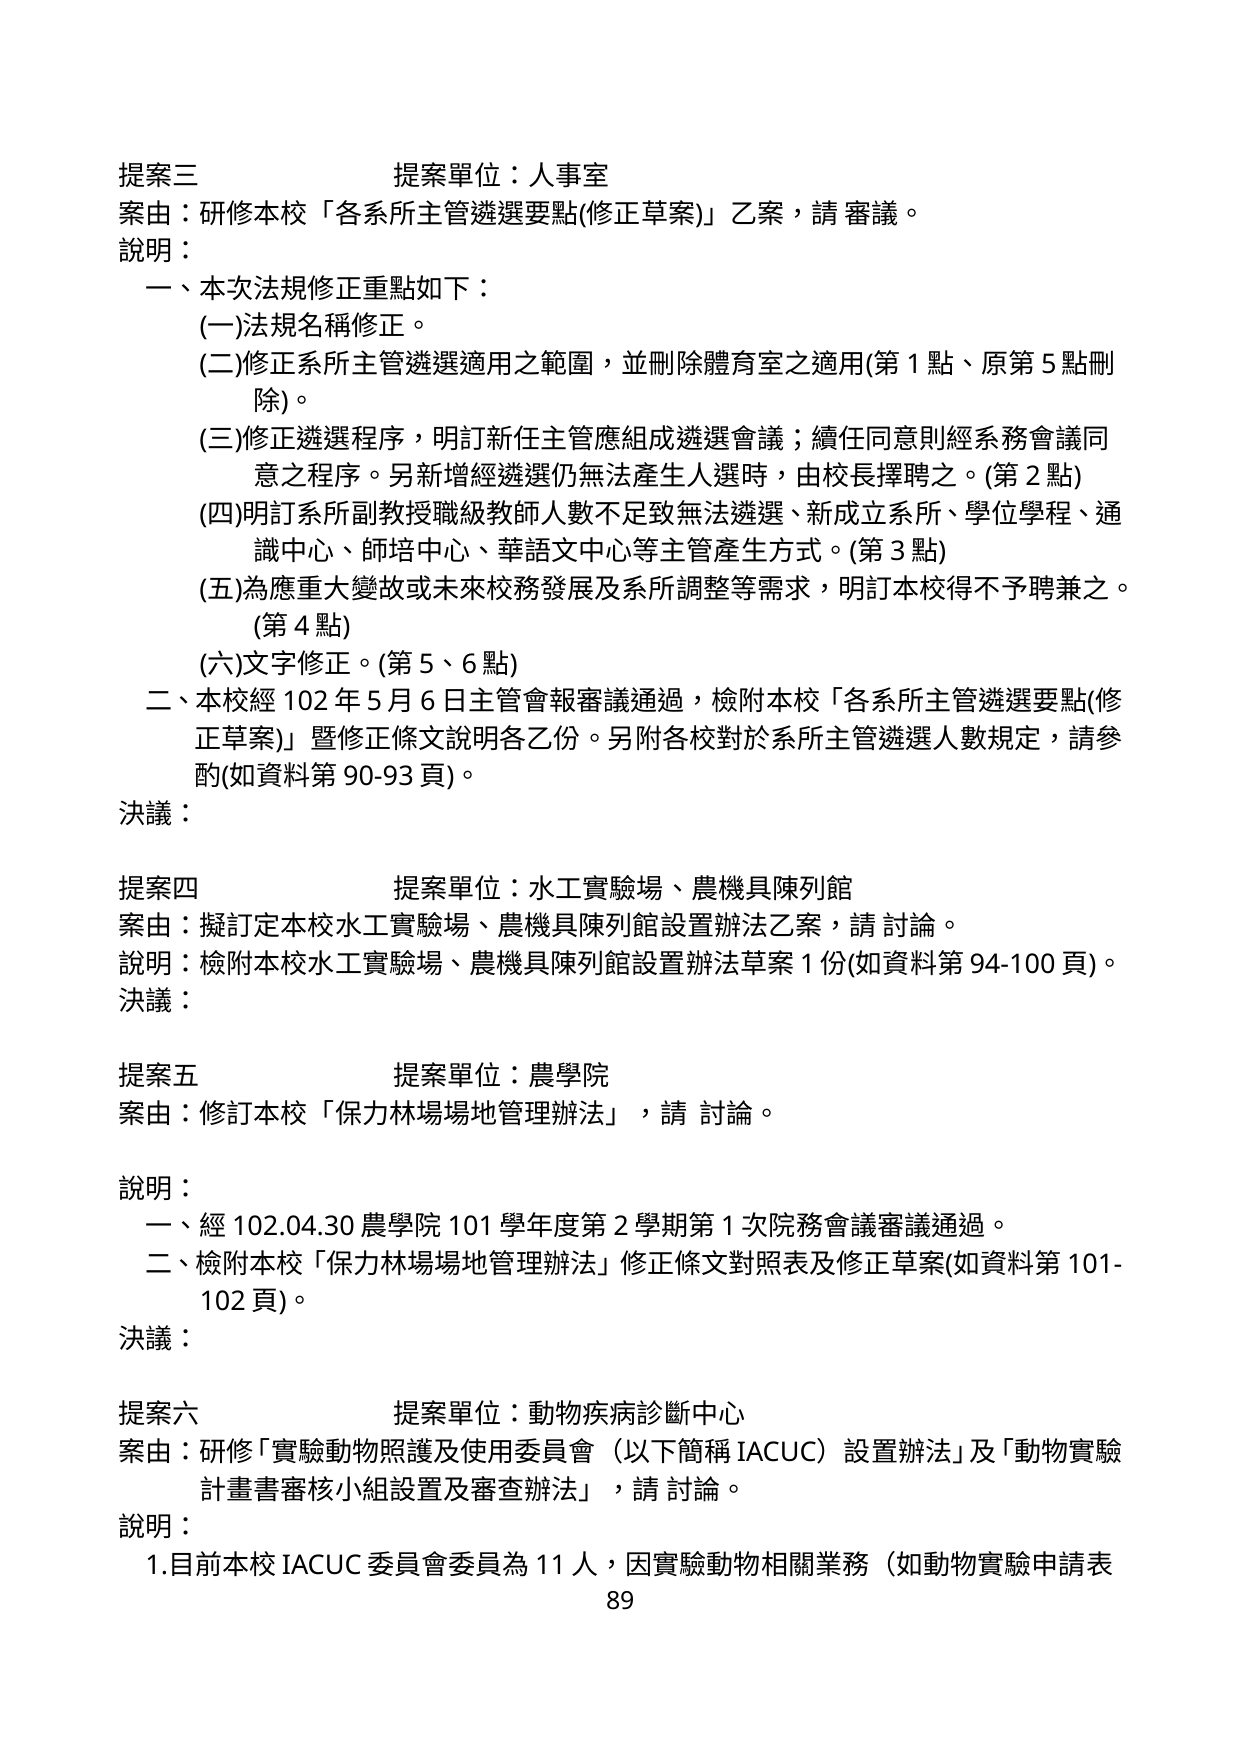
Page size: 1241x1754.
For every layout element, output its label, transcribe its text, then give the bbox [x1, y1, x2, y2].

text (四)明訂系所副教授職級教師人數不足致無法遴選、新成立系所、學位學程、通識中心、師培中心、華語文中心等主管產生方式。(第3點) [199, 493, 1122, 568]
text 一、經102.04.30農學院 101學年度第2學期第1次院務會議審議通過。 [145, 1206, 1122, 1243]
text 說明：檢附本校水工實驗場、農機具陳列館設置辦法草案1份(如資料第94-100頁)。 [118, 943, 1122, 981]
text 決議： [118, 793, 1122, 831]
text 案由：研修本校「各系所主管遴選要點(修正草案)」乙案，請 審議。 [118, 193, 1122, 231]
text 1.目前本校IACUC委員會委員為11人，因實驗動物相關業務（如動物實驗申請表 [145, 1544, 1122, 1582]
text (一)法規名稱修正。 [118, 306, 1122, 343]
text 提案三 提案單位：人事室 [118, 156, 1122, 193]
text 二、檢附本校「保力林場場地管理辦法」修正條文對照表及修正草案(如資料第101-102頁)。 [145, 1243, 1122, 1318]
text 提案四 提案單位：水工實驗場、農機具陳列館 [118, 868, 1122, 906]
text 決議： [118, 981, 1122, 1018]
text 說明： [118, 231, 1122, 268]
text 案由：擬訂定本校水工實驗場、農機具陳列館設置辦法乙案，請 討論。 [118, 906, 1122, 943]
text (六)文字修正。(第5、6點) [118, 643, 1122, 681]
text 一、本次法規修正重點如下： [118, 268, 1122, 306]
text 二、本校經102年5月6日主管會報審議通過，檢附本校「各系所主管遴選要點(修正草案)」暨修正條文說明各乙份。另附各校對於系所主管遴選人數規定，請參酌(如資料第90-93頁)。 [145, 681, 1122, 793]
text 提案五 提案單位：農學院 [118, 1056, 1122, 1093]
text 決議： [118, 1318, 1122, 1356]
text (二)修正系所主管遴選適用之範圍，並刪除體育室之適用(第1點、原第5點刪除)。 [199, 343, 1122, 418]
text 提案六 提案單位：動物疾病診斷中心 [118, 1392, 1122, 1432]
text 說明： [118, 1507, 1122, 1544]
text 案由：修訂本校「保力林場場地管理辦法」，請 討論。 [118, 1093, 1122, 1131]
text (五)為應重大變故或未來校務發展及系所調整等需求，明訂本校得不予聘兼之。(第4點) [199, 568, 1122, 643]
text 說明： [118, 1168, 1122, 1206]
text (三)修正遴選程序，明訂新任主管應組成遴選會議；續任同意則經系務會議同意之程序。另新增經遴選仍無法產生人選時，由校長擇聘之。(第2點) [199, 418, 1122, 493]
text 案由：研修「實驗動物照護及使用委員會（以下簡稱IACUC）設置辦法」及「動物實驗計畫書審核小組設置及審查辦法」，請 討論。 [118, 1432, 1122, 1507]
